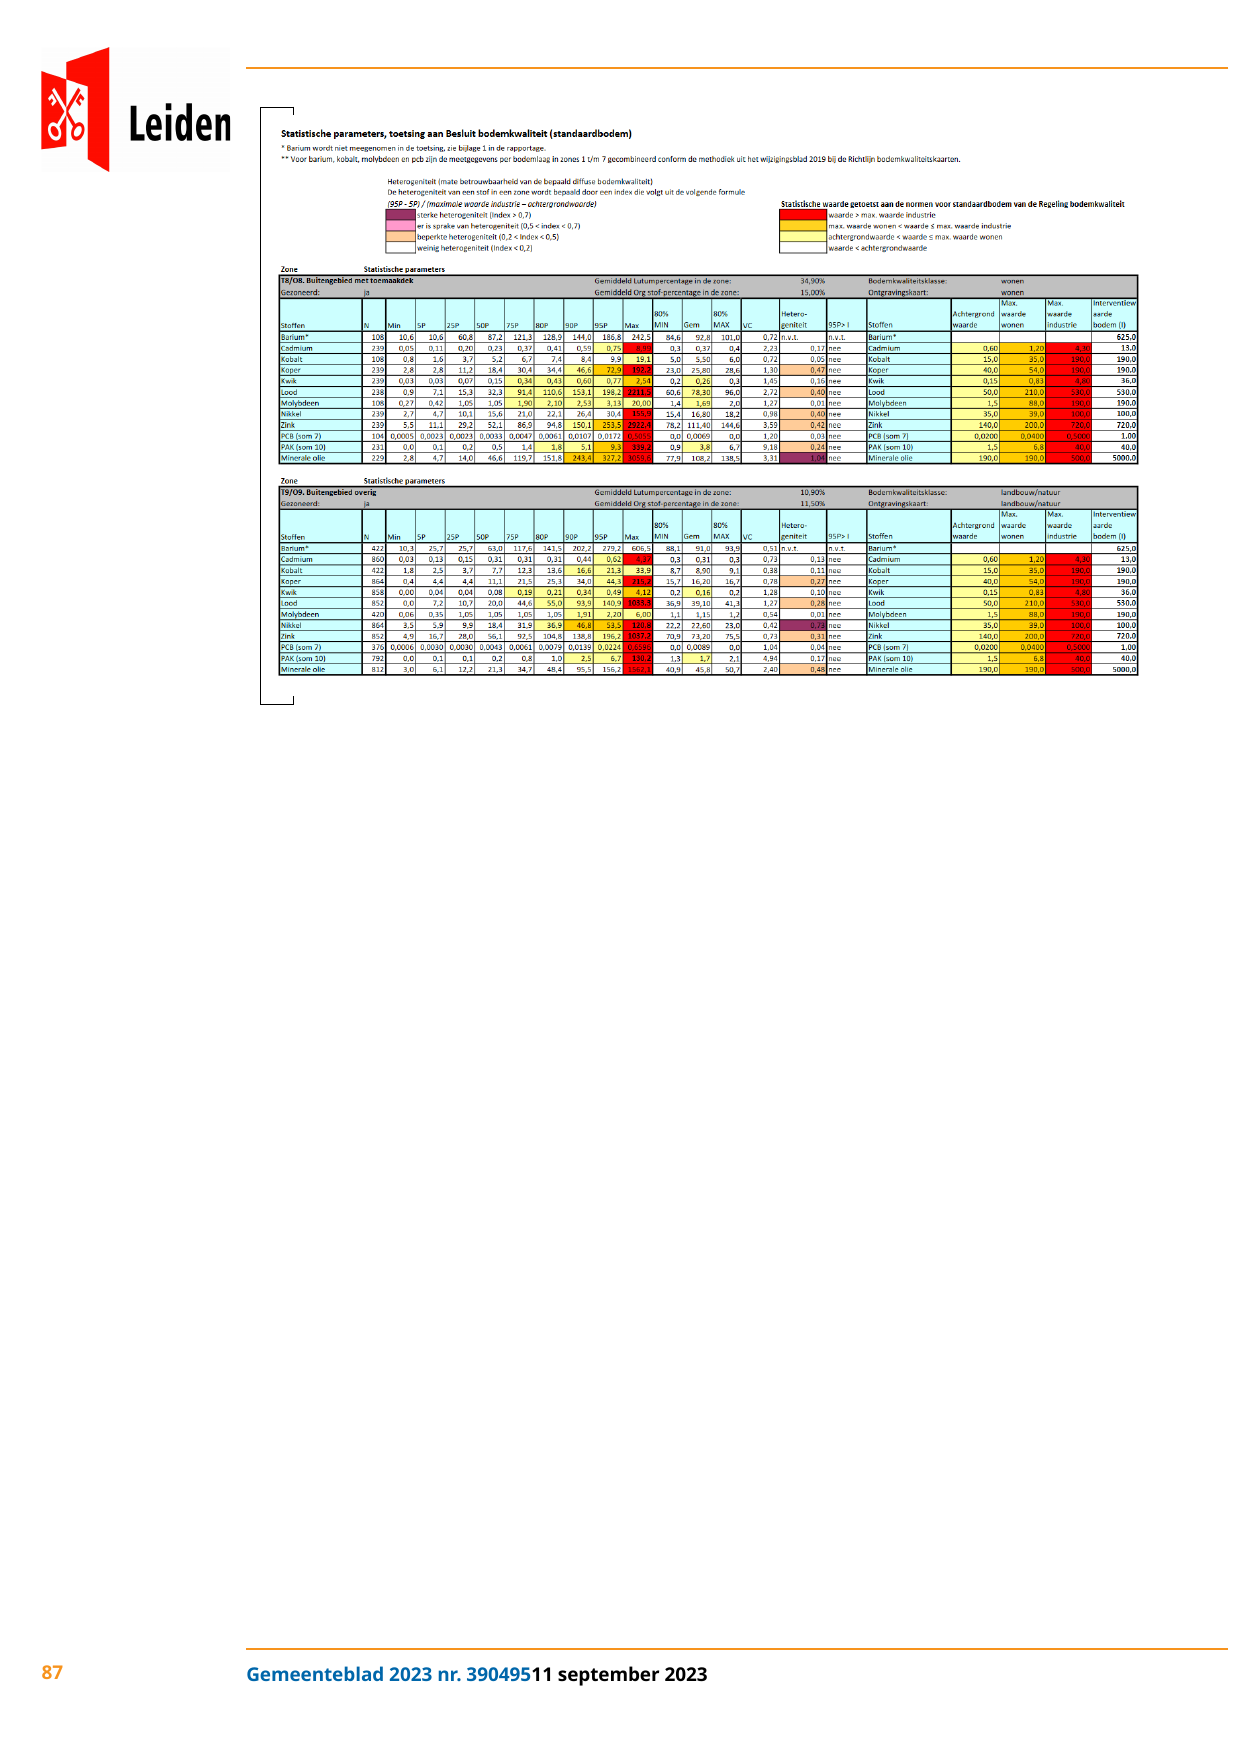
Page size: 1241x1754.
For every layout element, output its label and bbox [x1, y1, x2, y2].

picture [268, 115, 1173, 696]
picture [41, 47, 231, 172]
